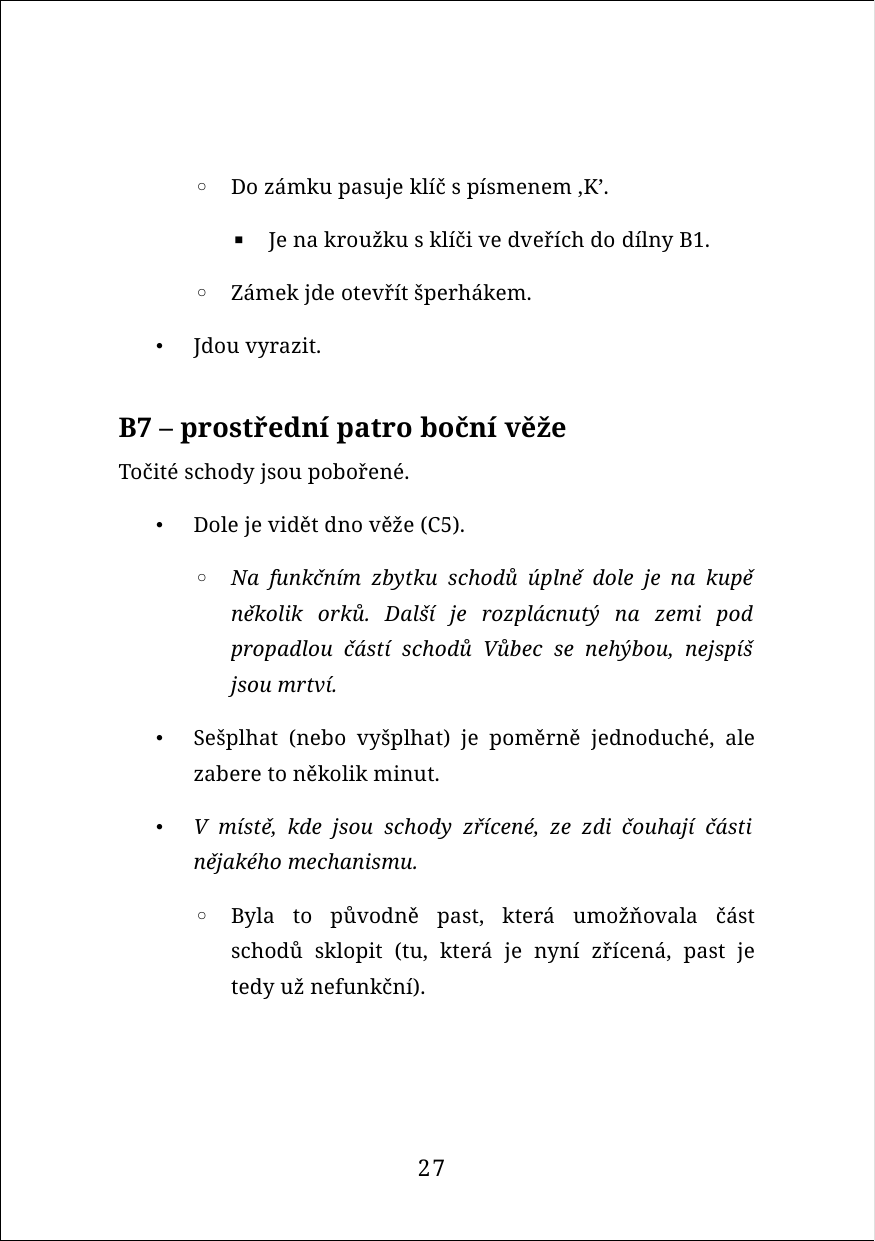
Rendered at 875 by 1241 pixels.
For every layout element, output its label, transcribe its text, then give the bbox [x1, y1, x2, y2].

list Do zámku pasuje klíč s písmenem ‚K’. [193, 172, 756, 200]
list Na funkčním zbytku schodů úplně dole je na kupě několik orků. Další je rozplácnutý na zemi pod propadlou částí schodů Vůbec se nehýbou, nejspíš jsou mrtví. [193, 563, 756, 698]
list Je na kroužku s klíči ve dveřích do dílny B1. [231, 225, 756, 253]
list Zámek jde otevřít šperhákem. [193, 278, 756, 307]
list Jdou vyrazit. [156, 331, 756, 360]
text Točité schody jsou pobořené. [118, 457, 756, 485]
list Byla to původně past, která umožňovala část schodů sklopit (tu, která je nyní zřícená, past je tedy už nefunkční). [193, 901, 756, 1000]
list Dole je vidět dno věže (C5). [156, 510, 756, 539]
list V místě, kde jsou schody zřícené, ze zdi čouhají části nějakého mechanismu. [156, 812, 756, 876]
list Sešplhat (nebo vyšplhat) je poměrně jednoduché, ale zabere to několik minut. [156, 723, 756, 787]
subtitle B7 – prostřední patro boční věže [118, 408, 756, 445]
